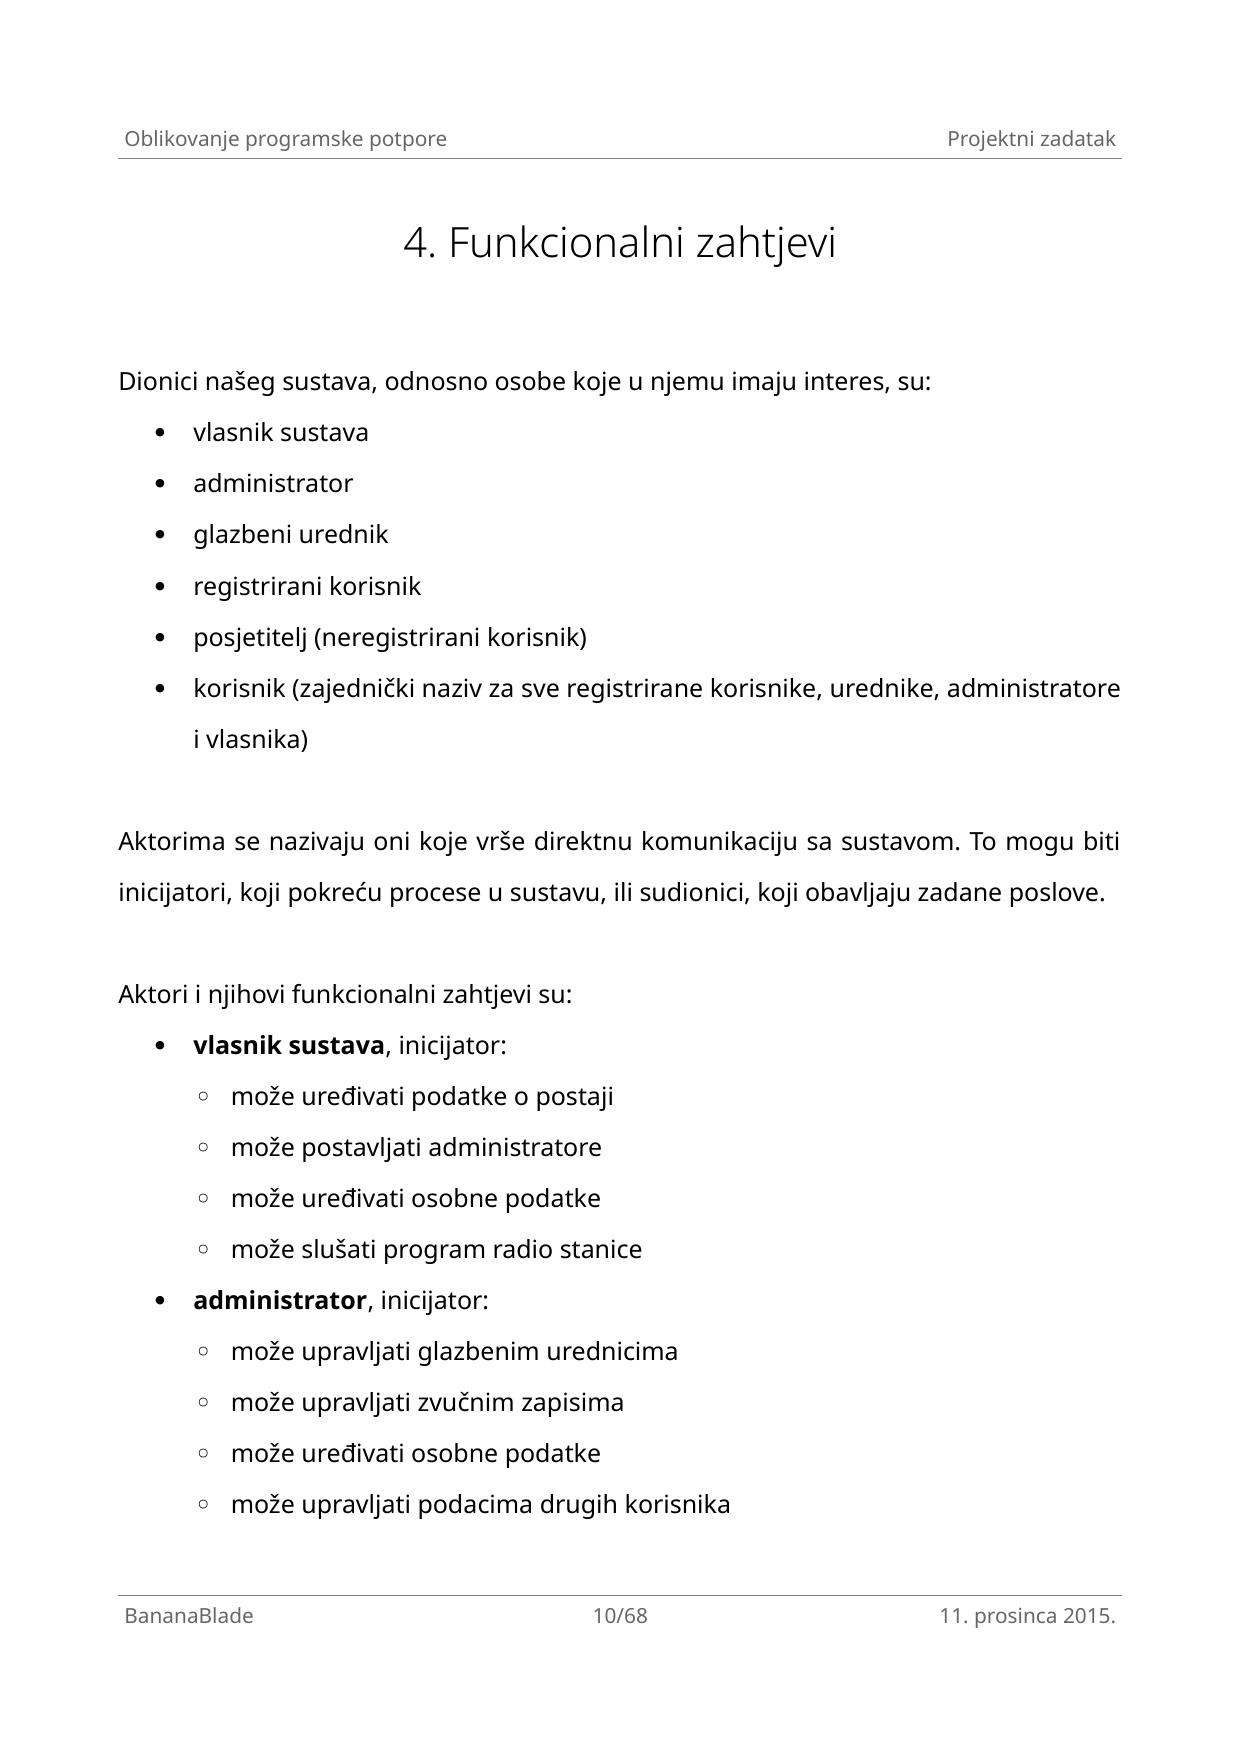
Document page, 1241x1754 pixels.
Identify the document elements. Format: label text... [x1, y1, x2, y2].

list posjetitelj (neregistrirani korisnik) [156, 619, 1122, 653]
list korisnik (zajednički naziv za sve registrirane korisnike, urednike, administratore i vlasnika) [156, 670, 1122, 755]
list administrator, inicijator: [156, 1283, 1122, 1317]
text Aktorima se nazivaju oni koje vrše direktnu komunikaciju sa sustavom. To mogu biti inicijatori, koji pokreću procese u sustavu, ili sudionici, koji obavljaju zadane poslove. [118, 823, 1122, 908]
list može uređivati osobne podatke [193, 1436, 1122, 1470]
list registrirani korisnik [156, 568, 1122, 602]
list može uređivati podatke o postaji [193, 1078, 1122, 1113]
list može postavljati administratore [193, 1129, 1122, 1164]
text Dionici našeg sustava, odnosno osobe koje u njemu imaju interes, su: [118, 364, 1122, 398]
list vlasnik sustava, inicijator: [156, 1027, 1122, 1062]
list može upravljati podacima drugih korisnika [193, 1487, 1122, 1521]
list glazbeni urednik [156, 517, 1122, 551]
list vlasnik sustava [156, 415, 1122, 449]
list može upravljati zvučnim zapisima [193, 1385, 1122, 1419]
text Aktori i njihovi funkcionalni zahtjevi su: [118, 976, 1122, 1011]
subtitle 4. Funkcionalni zahtjevi [118, 213, 1122, 270]
list administrator [156, 466, 1122, 500]
list može upravljati glazbenim urednicima [193, 1334, 1122, 1368]
list može uređivati osobne podatke [193, 1181, 1122, 1215]
list može slušati program radio stanice [193, 1232, 1122, 1266]
